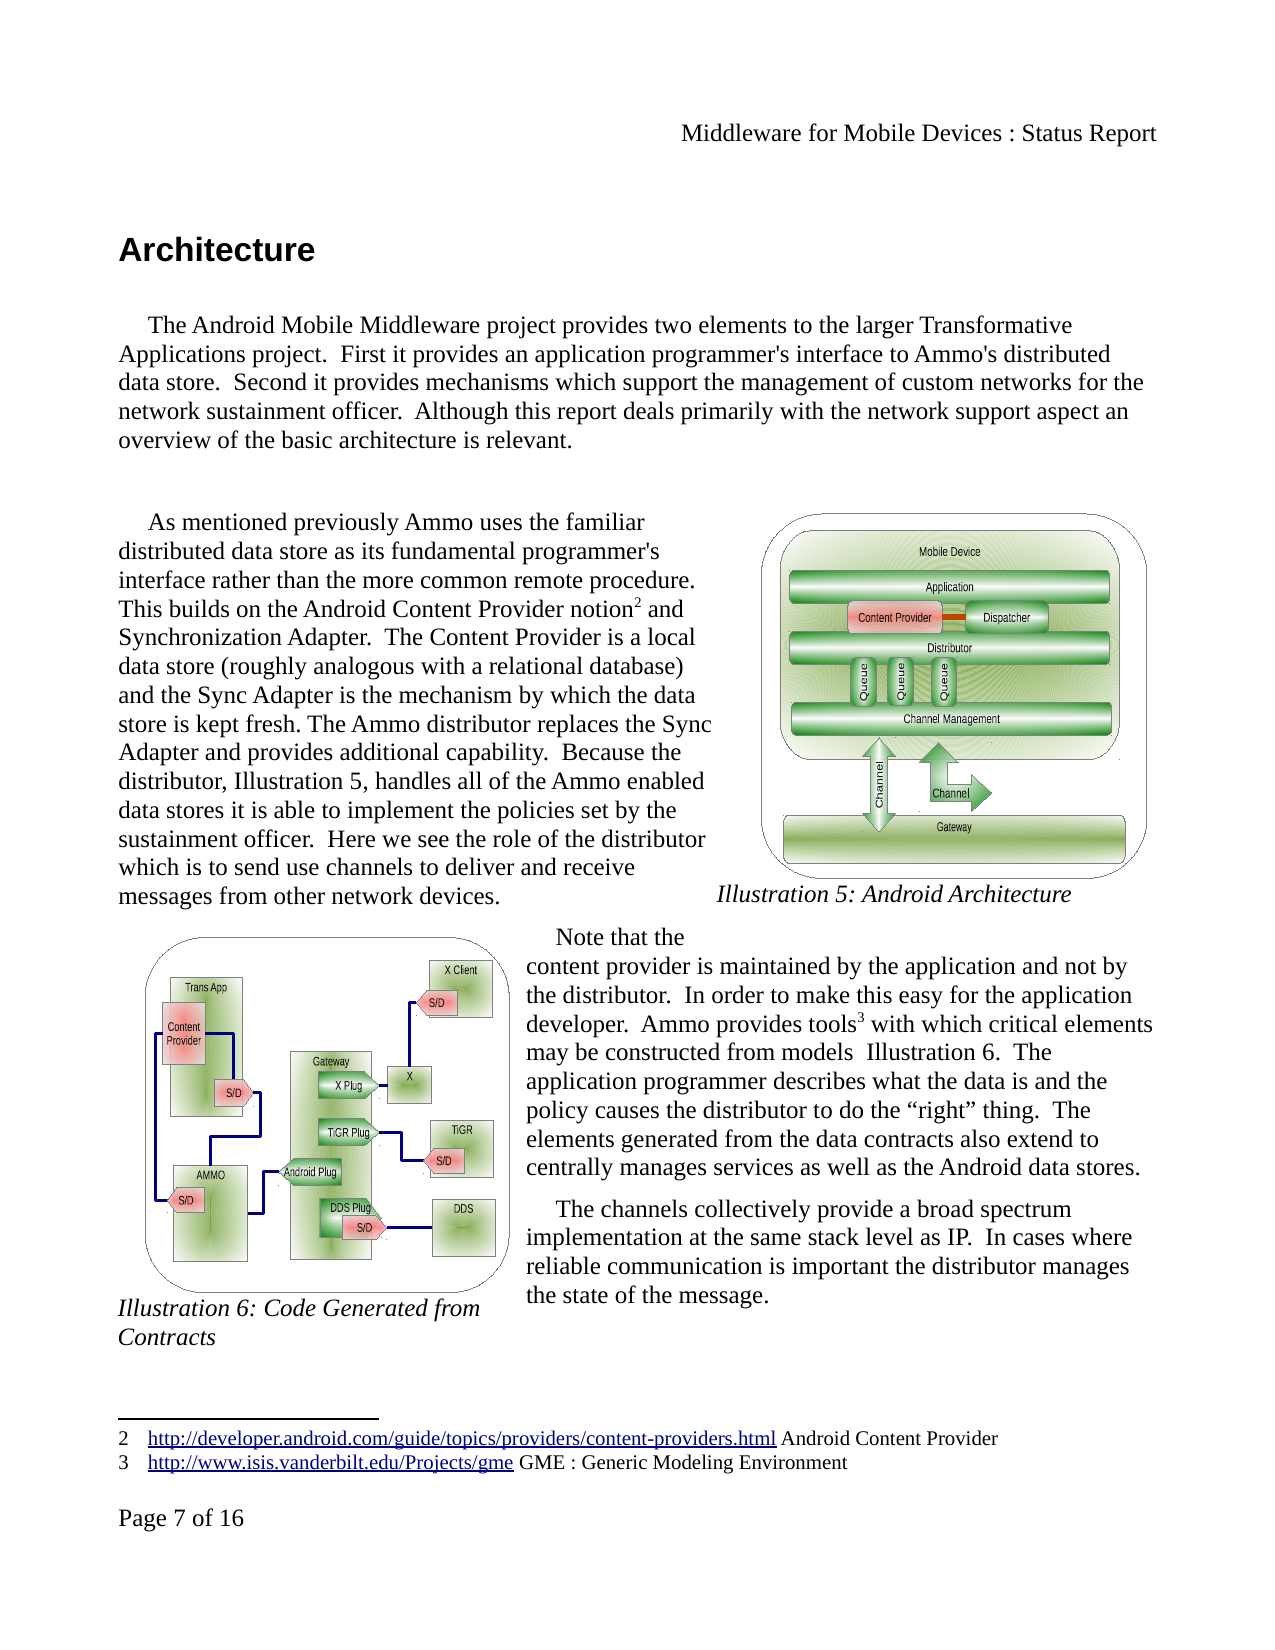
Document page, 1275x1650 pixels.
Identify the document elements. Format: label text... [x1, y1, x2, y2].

text http://www.isis.vanderbilt.edu/Projects/gme GME : Generic Modeling Environment [118, 1449, 1157, 1474]
text The channels collectively provide a broad spectrum implementation at the same stack level as IP. In cases where reliable communication is important the distributor manages the state of the message. [526, 1194, 1157, 1309]
text The Android Mobile Middleware project provides two elements to the larger Transformative Applications project. First it provides an application programmer's interface to Ammo's distributed data store. Second it provides mechanisms which support the management of custom networks for the network sustainment officer. Although this report deals primarily with the network support aspect an overview of the basic architecture is relevant. [118, 310, 1157, 454]
text Illustration 6: Code Generated from Contracts [117, 950, 526, 1350]
subtitle Architecture [118, 230, 1157, 269]
text Note that the content provider is maintained by the application and not by the distributor. In order to make this easy for the application developer. Ammo provides tools with which critical elements may be constructed from models Illustration 6. The application programmer describes what the data is and the policy causes the distributor to do the “right” thing. The elements generated from the data contracts also extend to centrally manages services as well as the Android data stores. [117, 922, 1157, 1181]
text As mentioned previously Ammo uses the familiar distributed data store as its fundamental programmer's interface rather than the more common remote procedure. This builds on the Android Content Provider notion and Synchronization Adapter. The Content Provider is a local data store (roughly analogous with a relational database) and the Sync Adapter is the mechanism by which the data store is kept fresh. The Ammo distributor replaces the Sync Adapter and provides additional capability. Because the distributor, Illustration 5, handles all of the Ammo enabled data stores it is able to implement the policies set by the sustainment officer. Here we see the role of the distributor which is to send use channels to deliver and receive messages from other network devices. [118, 496, 1161, 927]
text Illustration 5: Android Architecture [716, 508, 1161, 907]
text http://developer.android.com/guide/topics/providers/content-providers.html Android Content Provider [118, 1426, 1157, 1449]
